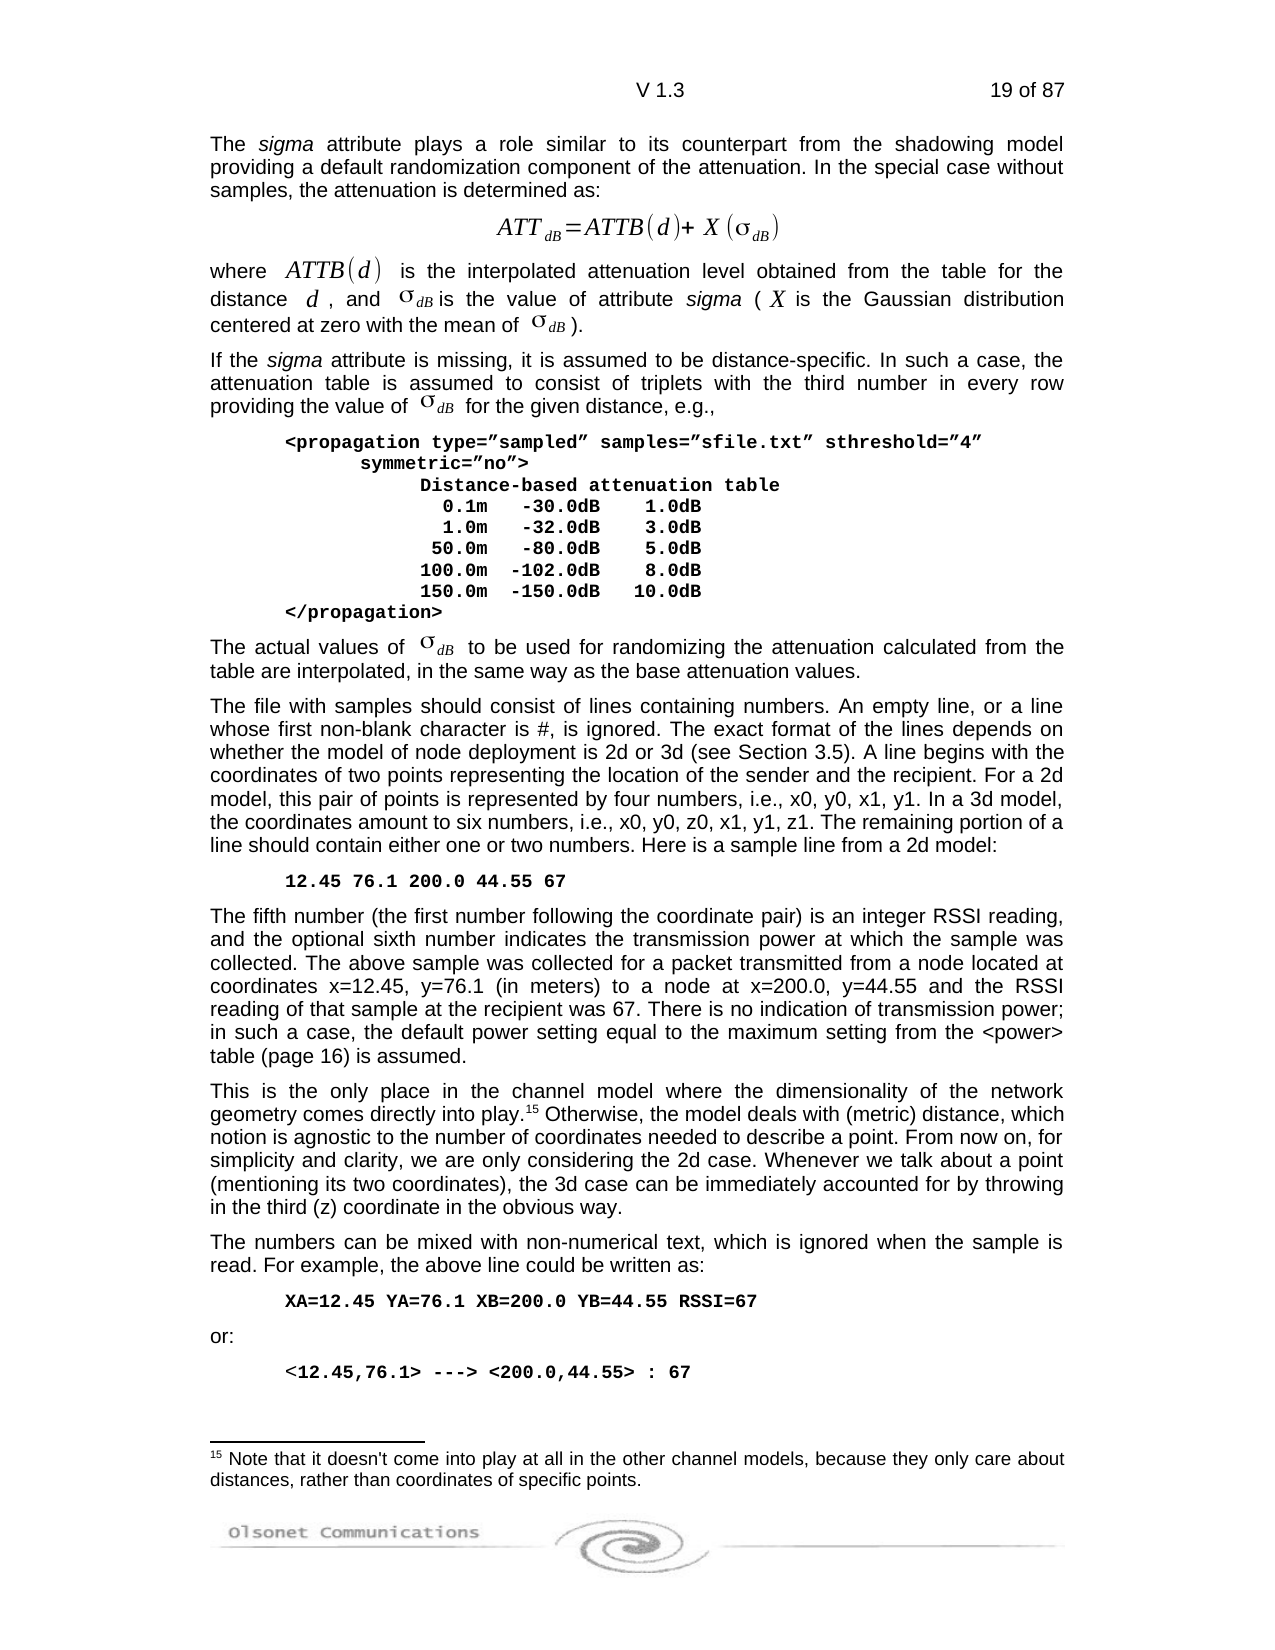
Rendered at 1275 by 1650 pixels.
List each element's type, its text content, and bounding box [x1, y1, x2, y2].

text The file with samples should consist of lines containing numbers. An empty line, or a line whose first non-blank character is #, is ignored. The exact format of the lines depends on whether the model of node deployment is 2d or 3d (see Section 3.5). A line begins with the coordinates of two points representing the location of the sender and the recipient. For a 2d model, this pair of points is represented by four numbers, i.e., x0, y0, x1, y1. In a 3d model, the coordinates amount to six numbers, i.e., x0, y0, z0, x1, y1, z1. The remaining portion of a line should contain either one or two numbers. Here is a sample line from a 2d model: [210, 694, 1065, 857]
text The actual values of to be used for randomizing the attenuation calculated from the table are interpolated, in the same way as the base attenuation values. [210, 636, 1065, 682]
text 12.45 76.1 200.0 44.55 67 [210, 868, 1065, 893]
text Note that it doesn't come into play at all in the other channel models, because they only care about distances, rather than coordinates of specific points. [210, 1448, 1065, 1490]
text symmetric=”no”> [210, 454, 1065, 475]
text If the sigma attribute is missing, it is assumed to be distance-specific. In such a case, the attenuation table is assumed to consist of triplets with the third number in every row providing the value of for the given distance, e.g., [210, 348, 1065, 418]
text <propagation type=”sampled” samples=”sfile.txt” sthreshold=”4” [210, 430, 1065, 454]
text <12.45,76.1> ---> <200.0,44.55> : 67 [210, 1360, 1065, 1384]
text The numbers can be mixed with non-numerical text, which is ignored when the sample is read. For example, the above line could be written as: [210, 1230, 1065, 1277]
text where is the interpolated attenuation level obtained from the table for the distance , and is the value of attribute sigma (is the Gaussian distribution centered at zero with the mean of ). [210, 257, 1065, 336]
text 100.0m -102.0dB 8.0dB [210, 560, 1065, 582]
text The fifth number (the first number following the coordinate pair) is an integer RSSI reading, and the optional sixth number indicates the transmission power at which the sample was collected. The above sample was collected for a packet transmitted from a node located at coordinates x=12.45, y=76.1 (in meters) to a node at x=200.0, y=44.55 and the RSSI reading of that sample at the recipient was 67. There is no indication of transmission power; in such a case, the default power setting equal to the maximum setting from the <power> table (page 17) is assumed. [210, 905, 1065, 1067]
text 50.0m -80.0dB 5.0dB [210, 539, 1065, 560]
picture [210, 1504, 1065, 1596]
text XA=12.45 YA=76.1 XB=200.0 YB=44.55 RSSI=67 [210, 1288, 1065, 1313]
text </propagation> [210, 603, 1065, 624]
text or: [210, 1325, 1065, 1348]
text 1.0m -32.0dB 3.0dB [210, 518, 1065, 539]
text Distance-based attenuation table [210, 475, 1065, 497]
text The sigma attribute plays a role similar to its counterpart from the shadowing model providing a default randomization component of the attenuation. In the special case without samples, the attenuation is determined as: [210, 132, 1065, 202]
text This is the only place in the channel model where the dimensionality of the network geometry comes directly into play. Otherwise, the model deals with (metric) distance, which notion is agnostic to the number of coordinates needed to describe a point. From now on, for simplicity and clarity, we are only considering the 2d case. Whenever we talk about a point (mentioning its two coordinates), the 3d case can be immediately accounted for by throwing in the third (z) coordinate in the obvious way. [210, 1079, 1065, 1218]
text 150.0m -150.0dB 10.0dB [210, 582, 1065, 603]
text 0.1m -30.0dB 1.0dB [210, 497, 1065, 518]
